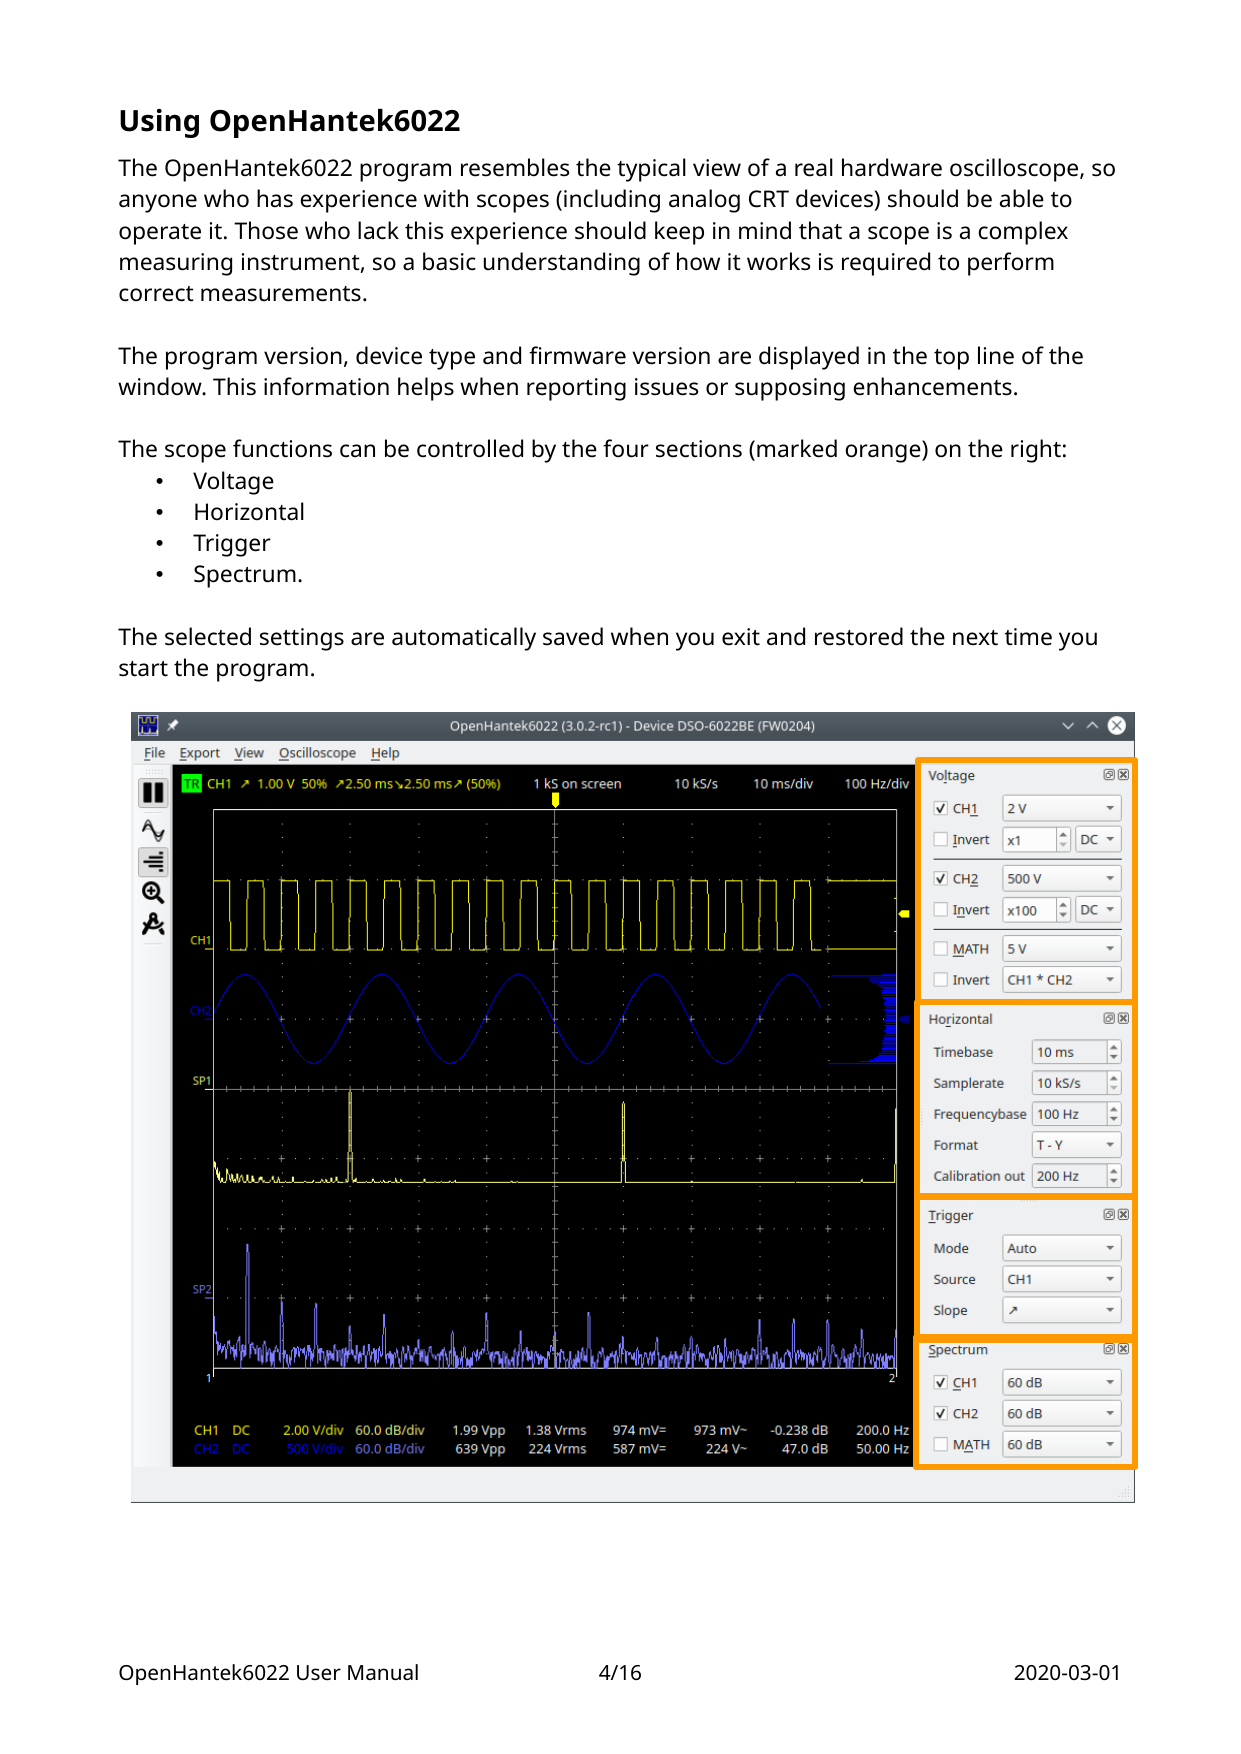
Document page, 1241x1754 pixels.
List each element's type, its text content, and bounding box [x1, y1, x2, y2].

text The scope functions can be controlled by the four sections (marked orange) on the right: [118, 433, 1122, 465]
text The OpenHantek6022 program resembles the typical view of a real hardware oscilloscope, so anyone who has experience with scopes (including analog CRT devices) should be able to operate it. Those who lack this experience should keep in mind that a scope is a complex measuring instrument, so a basic understanding of how it works is required to perform correct measurements. [118, 152, 1122, 308]
picture [920, 1200, 1132, 1334]
picture [919, 1343, 1132, 1464]
picture [920, 1005, 1132, 1193]
list Trigger [156, 527, 1122, 558]
list Spectrum. [156, 558, 1122, 590]
list Voltage [156, 465, 1122, 496]
text The program version, device type and firmware version are displayed in the top line of the window. This information helps when reporting issues or supposing enhancements. [118, 340, 1122, 402]
list Horizontal [156, 496, 1122, 527]
picture [921, 763, 1132, 999]
text The selected settings are automatically saved when you exit and restored the next time you start the program. [118, 621, 1122, 683]
subtitle Using OpenHantek6022 [118, 100, 1122, 140]
picture [131, 712, 1135, 1503]
